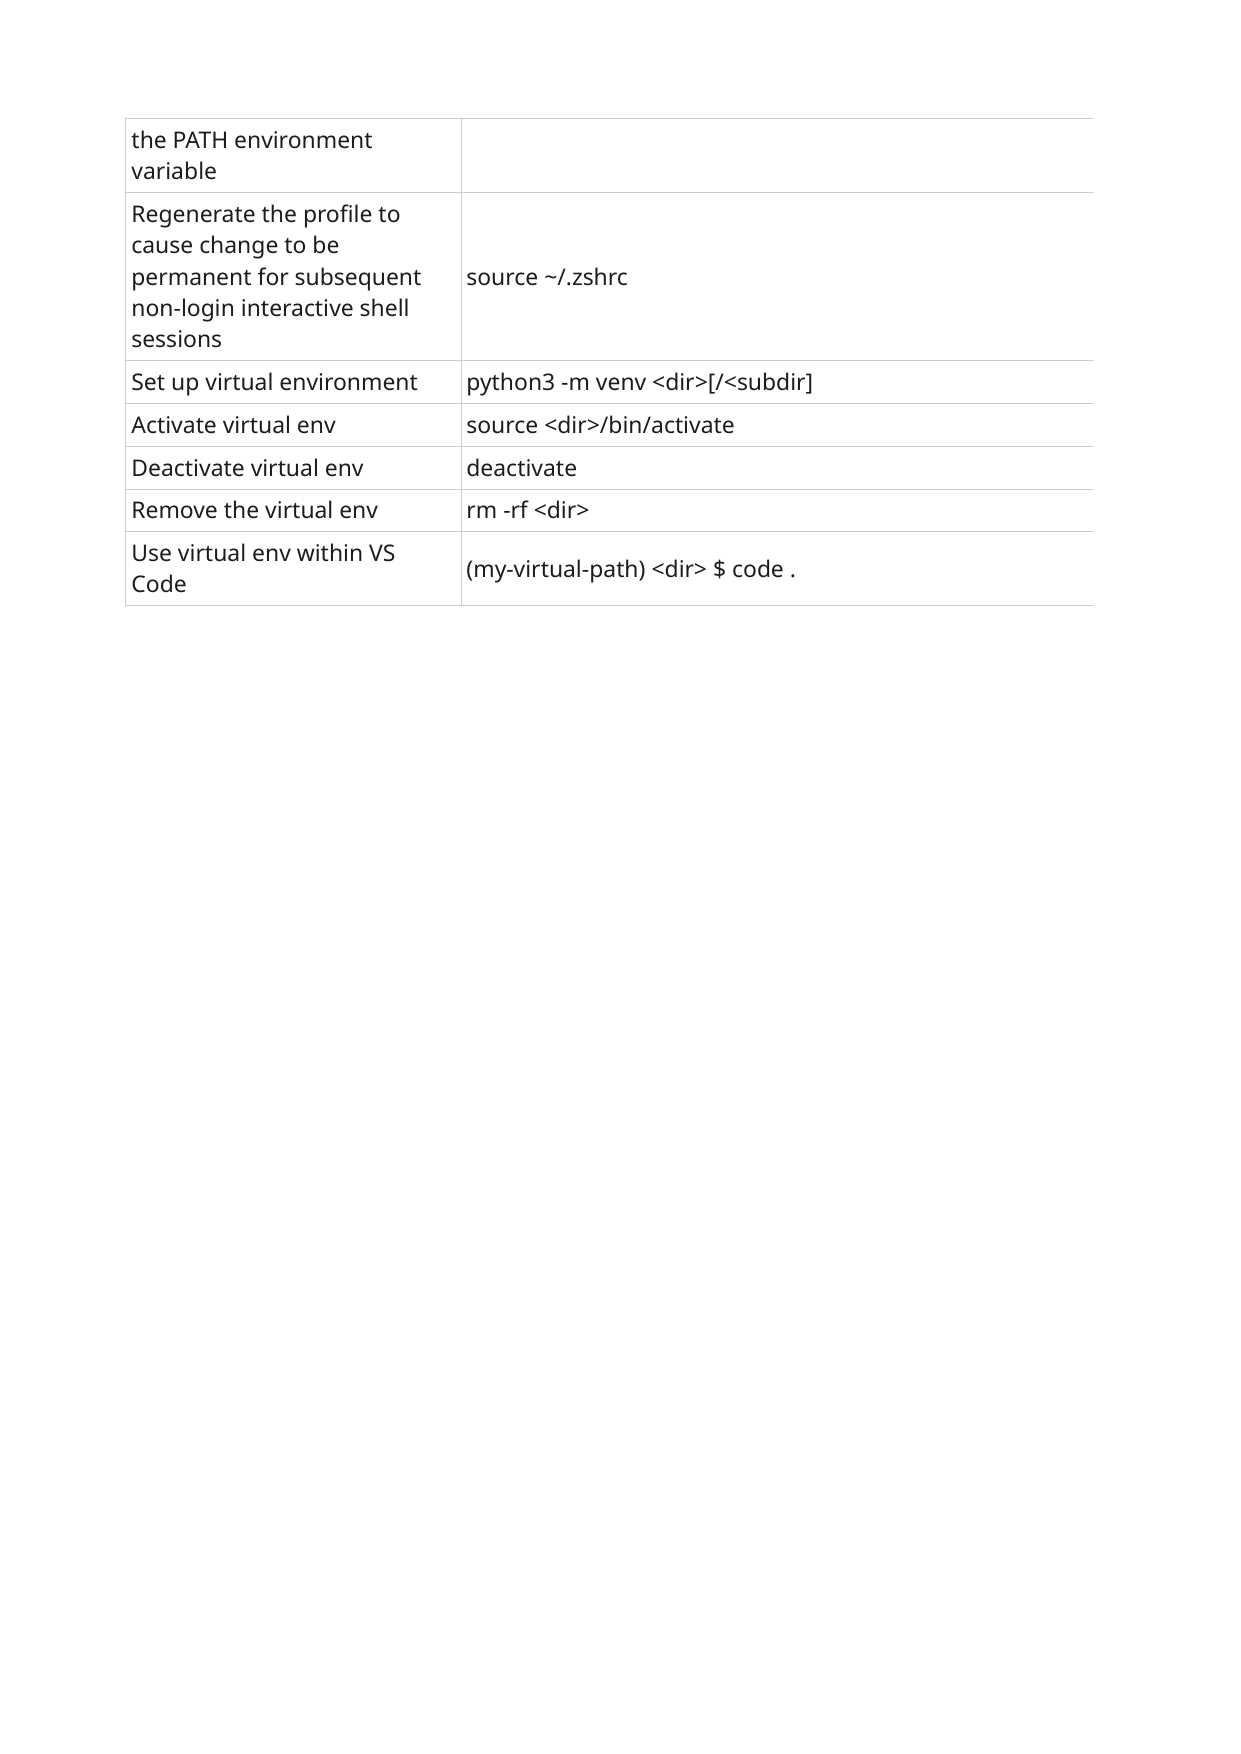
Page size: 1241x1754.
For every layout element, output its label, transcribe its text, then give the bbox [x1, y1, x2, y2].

table_cell the PATH environment variable [126, 119, 461, 192]
table_cell Remove the virtual env [126, 490, 461, 531]
table_cell Regenerate the profile to cause change to be permanent for subsequent non-login interactive shell sessions [126, 193, 461, 360]
table_cell source ~/.zshrc [462, 193, 1092, 360]
table_cell (my-virtual-path) <dir> $ code . [462, 532, 1092, 605]
table_cell Activate virtual env [126, 404, 461, 446]
table_cell [462, 119, 1092, 192]
table_cell Set up virtual environment [126, 361, 461, 403]
table_cell python3 -m venv <dir>[/<subdir] [462, 361, 1092, 403]
table_cell Use virtual env within VS Code [126, 532, 461, 605]
table_cell Deactivate virtual env [126, 447, 461, 488]
table_cell deactivate [462, 447, 1092, 488]
table_cell rm -rf <dir> [462, 490, 1092, 531]
table_cell source <dir>/bin/activate [462, 404, 1092, 446]
